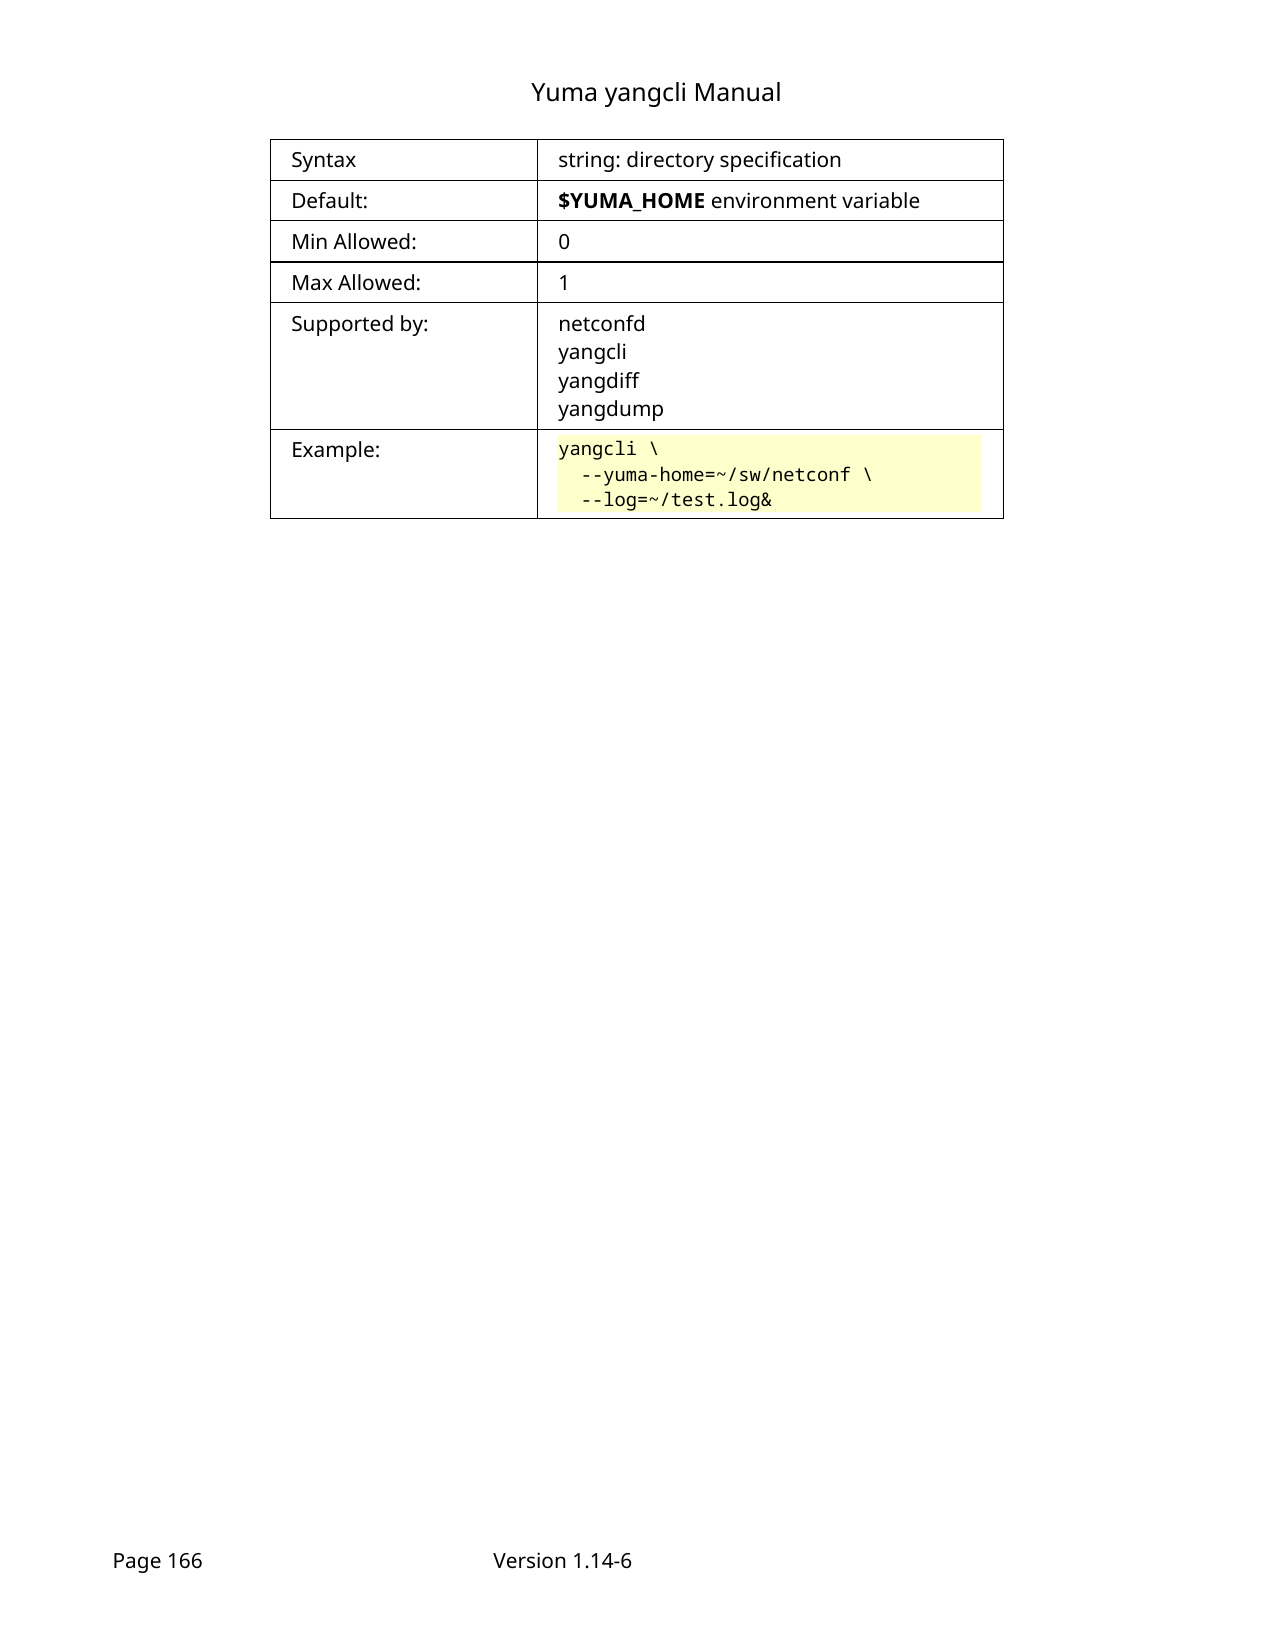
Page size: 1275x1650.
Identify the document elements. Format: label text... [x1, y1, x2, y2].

table_cell netconfd yangcli yangdiff yangdump [538, 303, 1003, 428]
table_cell Supported by: [271, 303, 537, 428]
table_cell Default: [271, 181, 537, 220]
table_cell $YUMA_HOME environment variable [538, 181, 1003, 220]
table_cell Max Allowed: [271, 263, 537, 302]
table_header Syntax [271, 140, 537, 179]
table_cell Example: [271, 430, 537, 518]
table_cell Min Allowed: [271, 221, 537, 261]
table_cell 0 [538, 221, 1003, 261]
table_cell 1 [538, 263, 1003, 302]
table_cell yangcli \ --yuma-home=~/sw/netconf \ --log=~/test.log& [538, 430, 1003, 518]
table_header string: directory specification [538, 140, 1003, 179]
